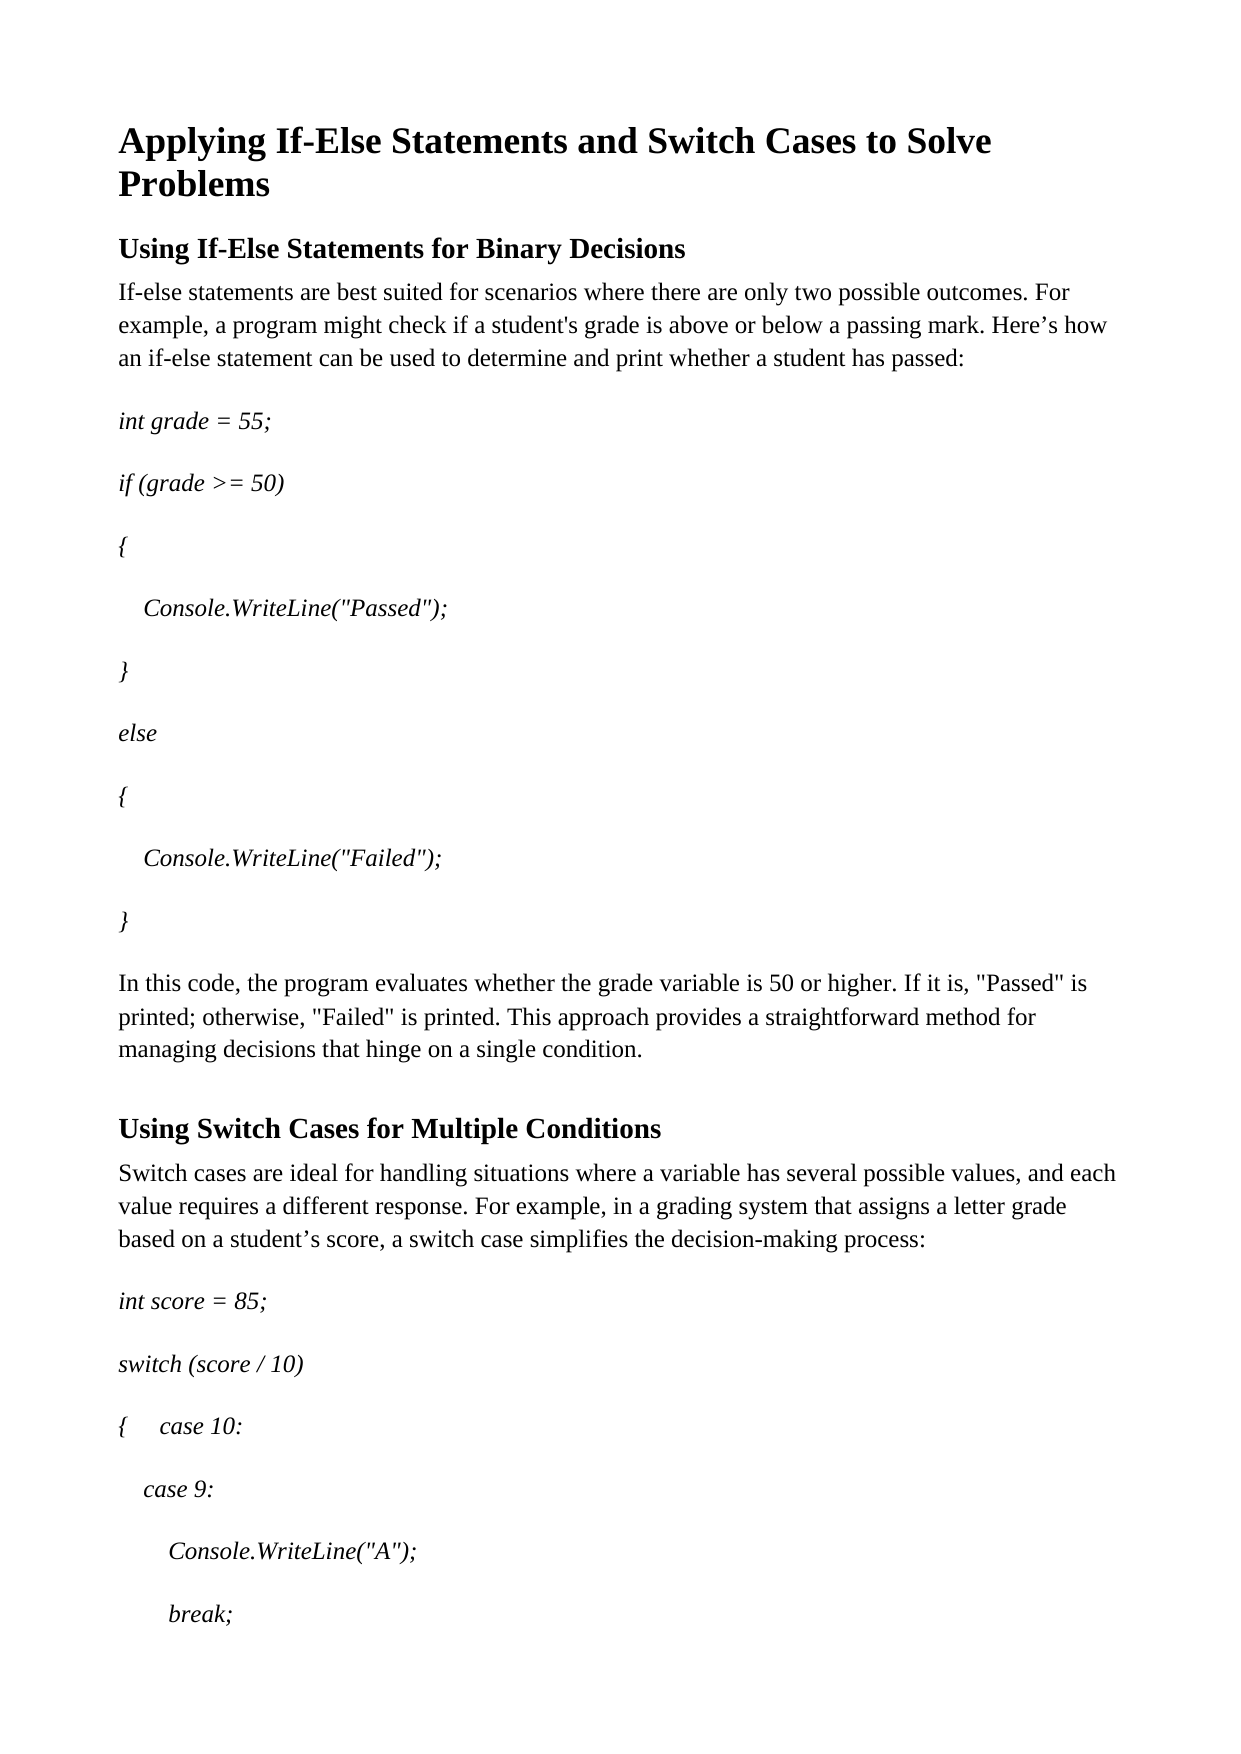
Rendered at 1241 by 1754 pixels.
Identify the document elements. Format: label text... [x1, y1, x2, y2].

text { [118, 531, 1122, 560]
text Console.WriteLine("Passed"); [118, 593, 1122, 622]
text if (grade >= 50) [118, 468, 1122, 497]
text switch (score / 10) [118, 1349, 1122, 1377]
subtitle Applying If-Else Statements and Switch Cases to Solve Problems [118, 118, 1122, 204]
text int score = 85; [118, 1286, 1122, 1315]
text else [118, 718, 1122, 747]
subtitle Using If-Else Statements for Binary Decisions [118, 231, 1122, 265]
text Switch cases are ideal for handling situations where a variable has several possible values, and each value requires a different response. For example, in a grading system that assigns a letter grade based on a student’s score, a switch case simplifies the decision-making process: [118, 1158, 1122, 1252]
text Console.WriteLine("Failed"); [118, 843, 1122, 872]
text } [118, 656, 1122, 685]
subtitle Using Switch Cases for Multiple Conditions [118, 1112, 1122, 1145]
text If-else statements are best suited for scenarios where there are only two possible outcomes. For example, a program might check if a student's grade is above or below a passing mark. Here’s how an if-else statement can be used to determine and print whether a student has passed: [118, 277, 1122, 372]
text Console.WriteLine("A"); [118, 1536, 1122, 1565]
text case 9: [118, 1474, 1122, 1502]
text In this code, the program evaluates whether the grade variable is 50 or higher. If it is, "Passed" is printed; otherwise, "Failed" is printed. This approach provides a straightforward method for managing decisions that hinge on a single condition. [118, 968, 1122, 1063]
text } [118, 906, 1122, 935]
text { case 10: [118, 1411, 1122, 1440]
text int grade = 55; [118, 406, 1122, 435]
text break; [118, 1599, 1122, 1627]
text { [118, 781, 1122, 810]
